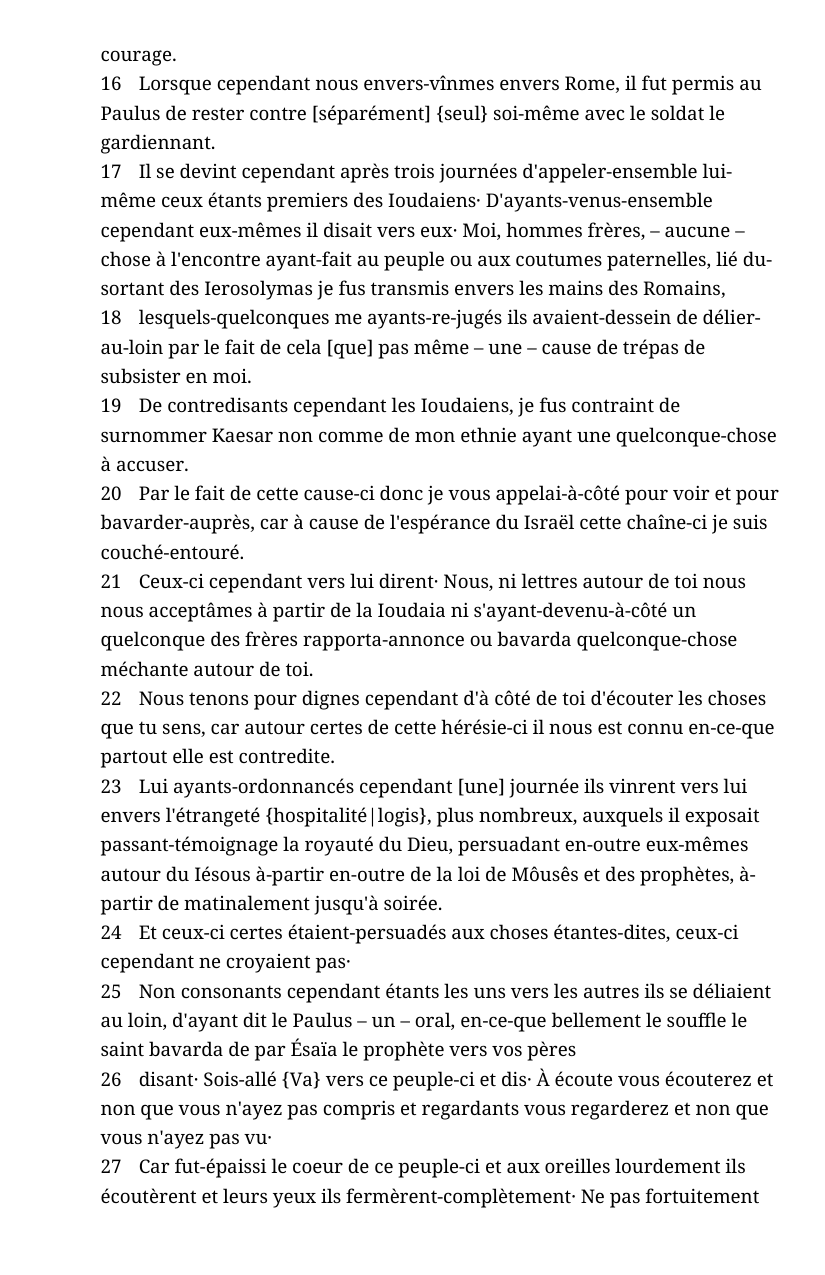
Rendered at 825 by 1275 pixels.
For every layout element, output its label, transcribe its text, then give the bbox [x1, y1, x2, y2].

text courage. 16 Lorsque cependant nous envers-vînmes envers Rome, il fut permis au Paulus de rester contre [séparément] {seul} soi-même avec le soldat le gardiennant. 17 Il se devint cependant après trois journées d'appeler-ensemble lui-même ceux étants premiers des Ioudaiens· D'ayants-venus-ensemble cependant eux-mêmes il disait vers eux· Moi, hommes frères, – aucune – chose à l'encontre ayant-fait au peuple ou aux coutumes paternelles, lié du-sortant des Ierosolymas je fus transmis envers les mains des Romains, 18 lesquels-quelconques me ayants-re-jugés ils avaient-dessein de délier-au-loin par le fait de cela [que] pas même – une – cause de trépas de subsister en moi. 19 De contredisants cependant les Ioudaiens, je fus contraint de surnommer Kaesar non comme de mon ethnie ayant une quelconque-chose à accuser. 20 Par le fait de cette cause-ci donc je vous appelai-à-côté pour voir et pour bavarder-auprès, car à cause de l'espérance du Israël cette chaîne-ci je suis couché-entouré. 21 Ceux-ci cependant vers lui dirent· Nous, ni lettres autour de toi nous nous acceptâmes à partir de la Ioudaia ni s'ayant-devenu-à-côté un quelconque des frères rapporta-annonce ou bavarda quelconque-chose méchante autour de toi. 22 Nous tenons pour dignes cependant d'à côté de toi d'écouter les choses que tu sens, car autour certes de cette hérésie-ci il nous est connu en-ce-que partout elle est contredite. 23 Lui ayants-ordonnancés cependant [une] journée ils vinrent vers lui envers l'étrangeté {hospitalité|logis}, plus nombreux, auxquels il exposait passant-témoignage la royauté du Dieu, persuadant en-outre eux-mêmes autour du Iésous à-partir en-outre de la loi de Môusês et des prophètes, à-partir de matinalement jusqu'à soirée. 24 Et ceux-ci certes étaient-persuadés aux choses étantes-dites, ceux-ci cependant ne croyaient pas· 25 Non consonants cependant étants les uns vers les autres ils se déliaient au loin, d'ayant dit le Paulus – un – oral, en-ce-que bellement le souffle le saint bavarda de par Ésaïa le prophète vers vos pères 26 disant· Sois-allé {Va} vers ce peuple-ci et dis· À écoute vous écouterez et non que vous n'ayez pas compris et regardants vous regarderez et non que vous n'ayez pas vu· 27 Car fut-épaissi le coeur de ce peuple-ci et aux oreilles lourdement ils écoutèrent et leurs yeux ils fermèrent-complètement· Ne pas fortuitement [100, 41, 784, 1208]
